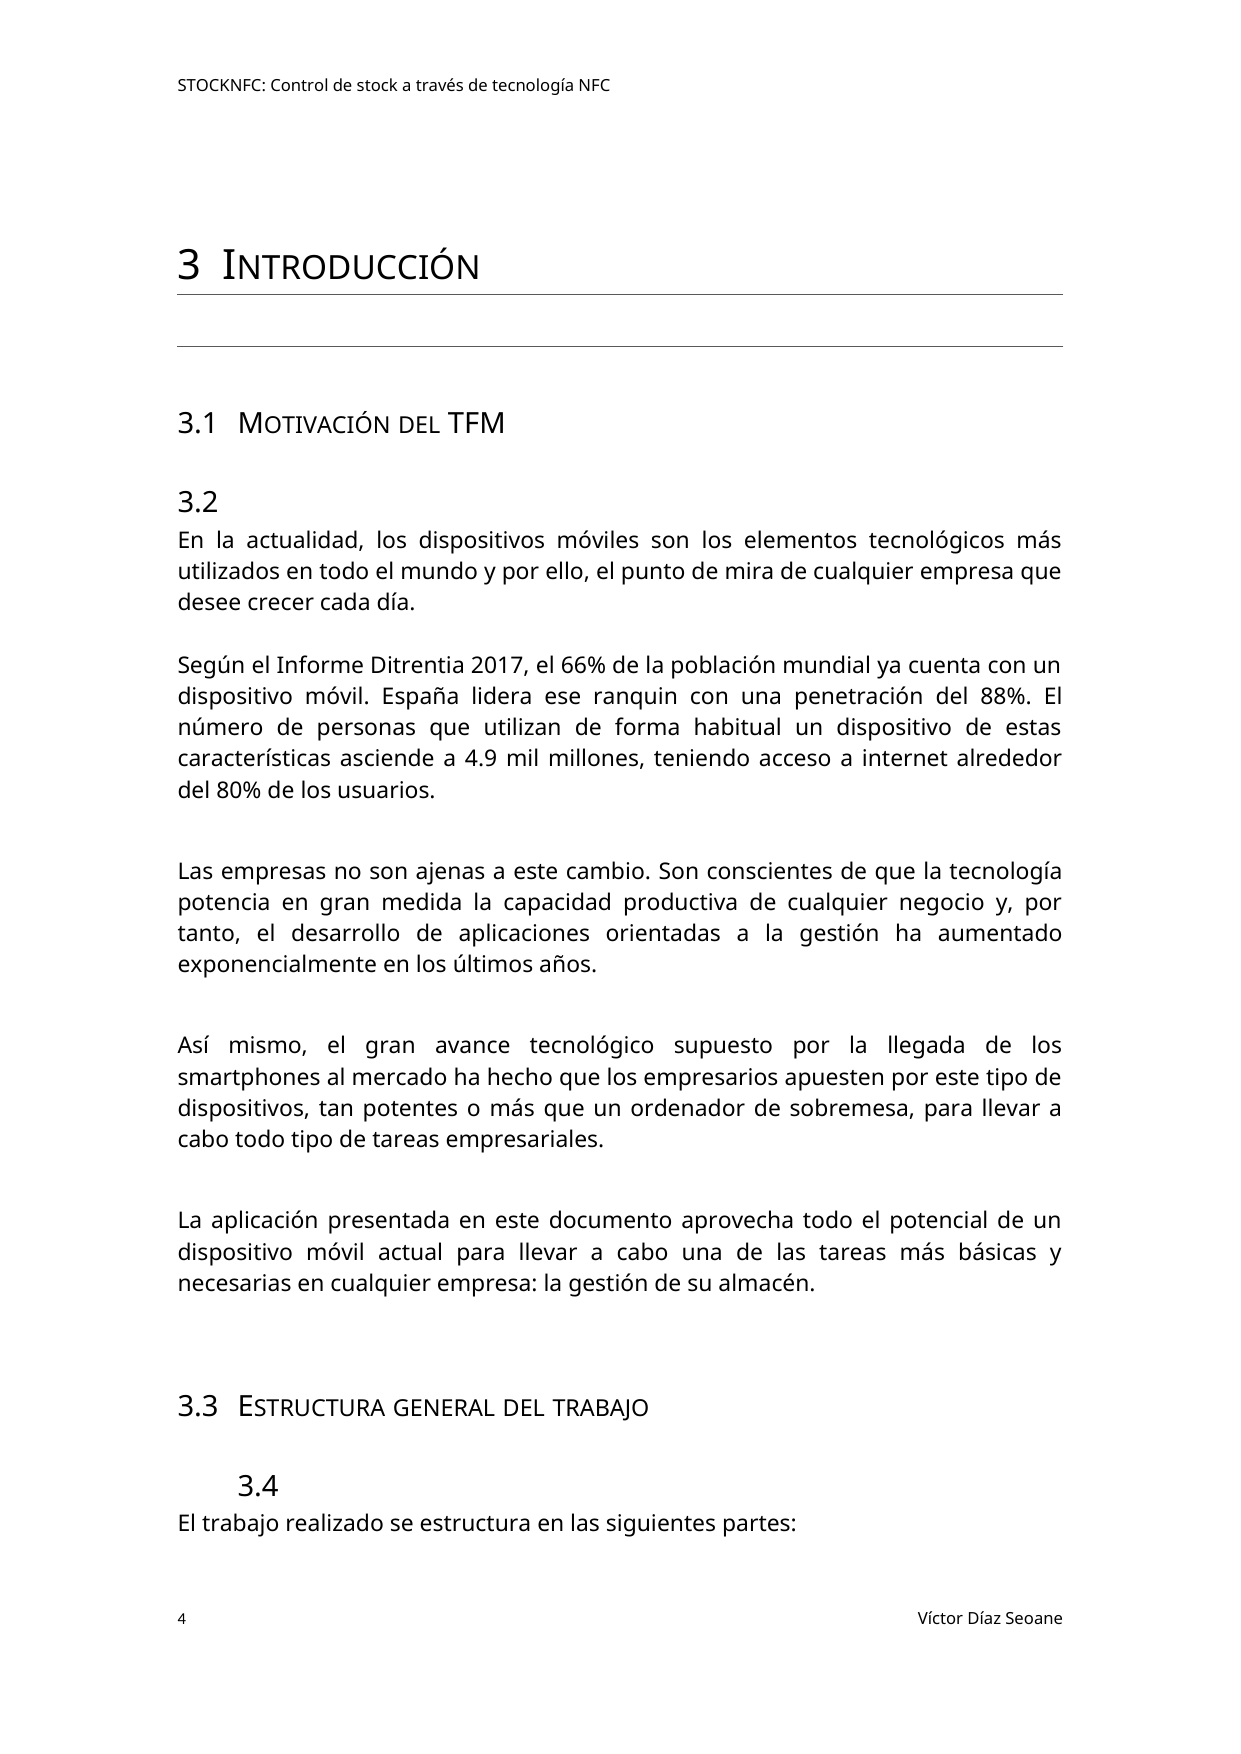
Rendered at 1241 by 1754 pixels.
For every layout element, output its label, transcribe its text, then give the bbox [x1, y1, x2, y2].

subtitle Estructura general del trabajo [177, 1385, 1063, 1425]
subtitle Motivación del TFM [177, 402, 1063, 442]
text En la actualidad, los dispositivos móviles son los elementos tecnológicos más utilizados en todo el mundo y por ello, el punto de mira de cualquier empresa que desee crecer cada día. [177, 524, 1063, 617]
text Las empresas no son ajenas a este cambio. Son conscientes de que la tecnología potencia en gran medida la capacidad productiva de cualquier negocio y, por tanto, el desarrollo de aplicaciones orientadas a la gestión ha aumentado exponencialmente en los últimos años. [177, 855, 1063, 980]
text Así mismo, el gran avance tecnológico supuesto por la llegada de los smartphones al mercado ha hecho que los empresarios apuesten por este tipo de dispositivos, tan potentes o más que un ordenador de sobremesa, para llevar a cabo todo tipo de tareas empresariales. [177, 1029, 1063, 1154]
text La aplicación presentada en este documento aprovecha todo el potencial de un dispositivo móvil actual para llevar a cabo una de las tareas más básicas y necesarias en cualquier empresa: la gestión de su almacén. [177, 1204, 1063, 1298]
text Según el Informe Ditrentia 2017, el 66% de la población mundial ya cuenta con un dispositivo móvil. España lidera ese ranquin con una penetración del 88%. El número de personas que utilizan de forma habitual un dispositivo de estas características asciende a 4.9 mil millones, teniendo acceso a internet alrededor del 80% de los usuarios. [177, 649, 1063, 805]
subtitle Introducción [177, 235, 1063, 294]
text El trabajo realizado se estructura en las siguientes partes: [177, 1507, 1063, 1538]
